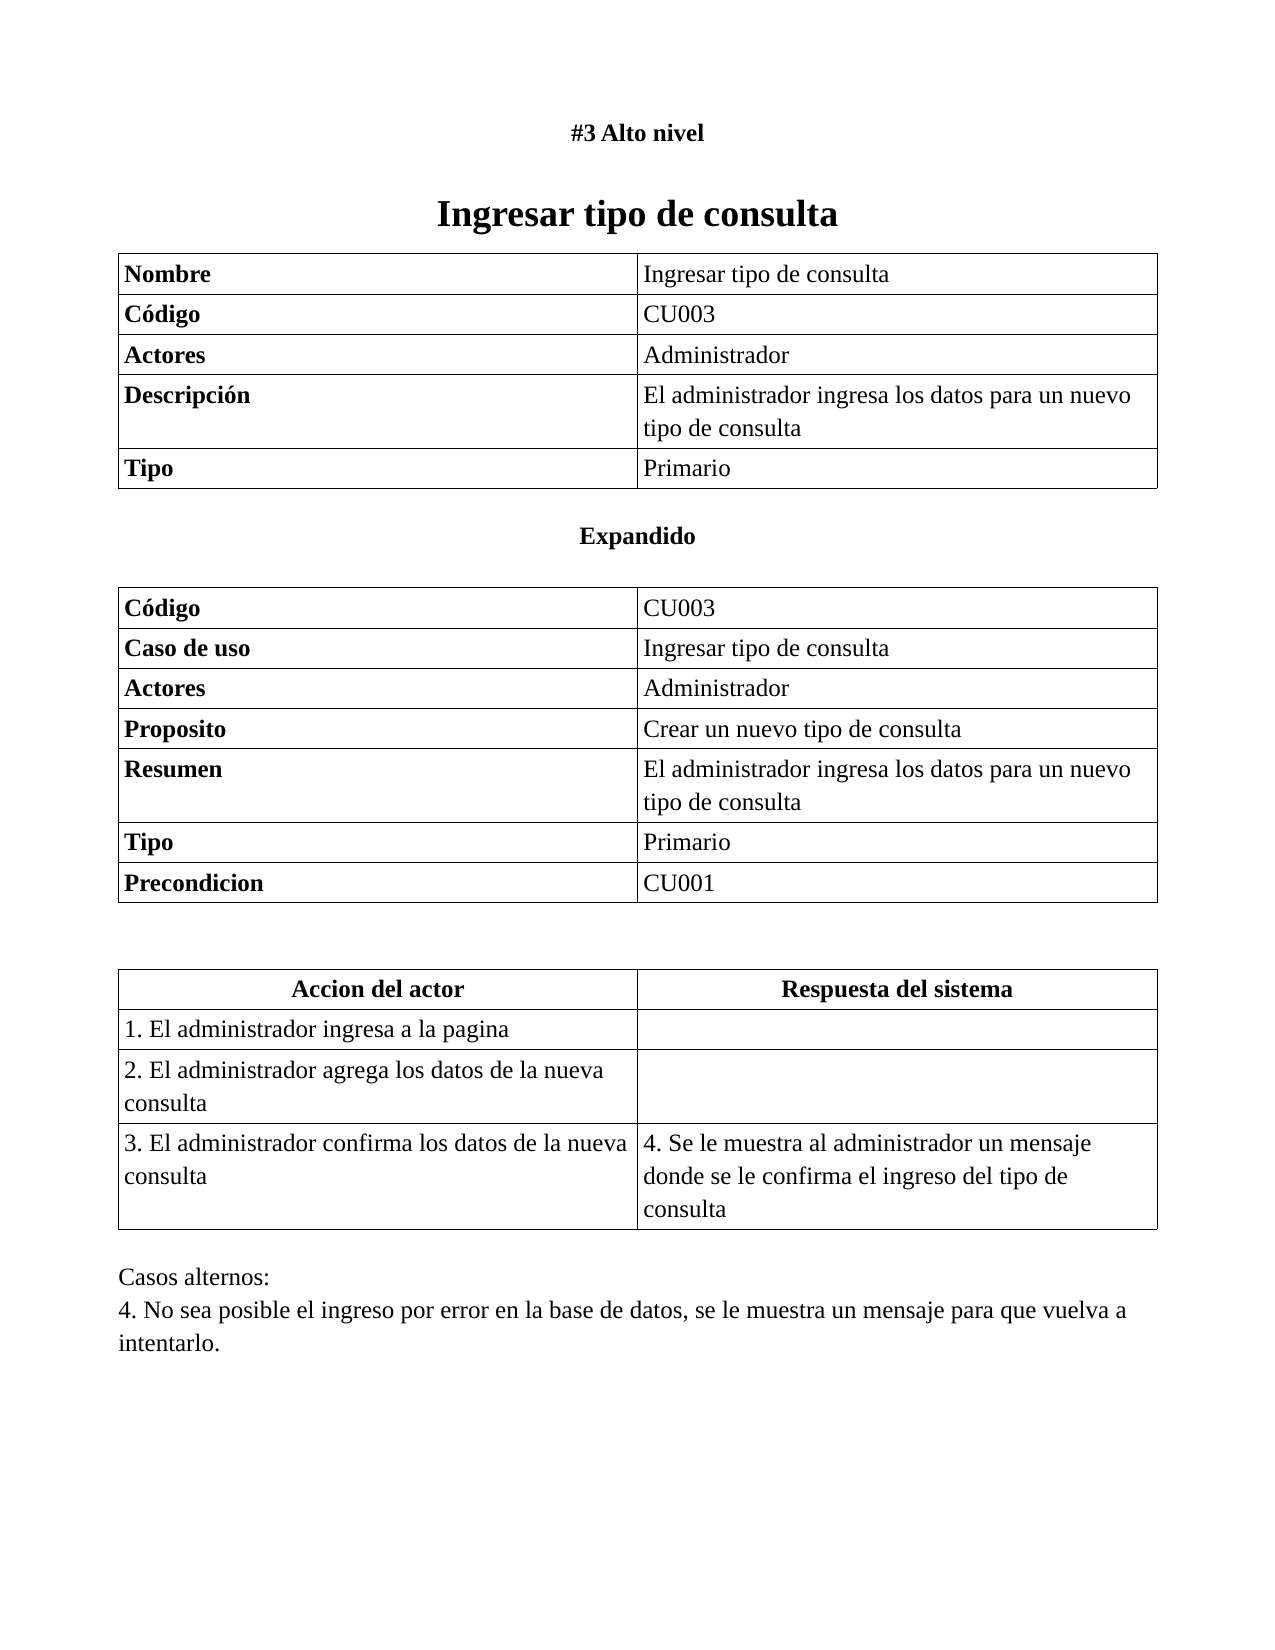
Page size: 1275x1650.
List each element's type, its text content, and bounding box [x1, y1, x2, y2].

table_header Código [119, 588, 637, 627]
table_cell Actores [119, 669, 637, 708]
table_cell Descripción [119, 375, 637, 448]
text Expandido [118, 521, 1157, 550]
table_header CU003 [638, 588, 1157, 627]
table_cell Administrador [638, 669, 1157, 708]
table_cell Tipo [119, 449, 637, 488]
table_cell Proposito [119, 709, 637, 748]
table_cell Actores [119, 335, 637, 374]
table_cell 3. El administrador confirma los datos de la nueva consulta [119, 1124, 637, 1229]
table_cell Primario [638, 823, 1157, 862]
table_cell Primario [638, 449, 1157, 488]
table_cell Administrador [638, 335, 1157, 374]
table_cell [638, 1050, 1157, 1122]
table_cell Ingresar tipo de consulta [638, 629, 1157, 668]
table_cell [638, 1010, 1157, 1049]
table_cell Resumen [119, 749, 637, 822]
subtitle Ingresar tipo de consulta [118, 191, 1157, 234]
table_cell 1. El administrador ingresa a la pagina [119, 1010, 637, 1049]
table_header Nombre [119, 254, 637, 294]
table_cell El administrador ingresa los datos para un nuevo tipo de consulta [638, 749, 1157, 822]
table_header Ingresar tipo de consulta [638, 254, 1157, 294]
table_cell Caso de uso [119, 629, 637, 668]
table_cell CU001 [638, 863, 1157, 902]
table_cell Precondicion [119, 863, 637, 902]
table_cell Tipo [119, 823, 637, 862]
table_header Accion del actor [119, 970, 637, 1009]
table_cell El administrador ingresa los datos para un nuevo tipo de consulta [638, 375, 1157, 448]
text Casos alternos: [118, 1262, 1157, 1291]
table_header Respuesta del sistema [638, 970, 1157, 1009]
table_cell Crear un nuevo tipo de consulta [638, 709, 1157, 748]
table_cell Código [119, 295, 637, 334]
table_cell 2. El administrador agrega los datos de la nueva consulta [119, 1050, 637, 1122]
table_cell 4. Se le muestra al administrador un mensaje donde se le confirma el ingreso del tipo de consulta [638, 1124, 1157, 1229]
text 4. No sea posible el ingreso por error en la base de datos, se le muestra un mensaje para que vuelva a intentarlo. [118, 1295, 1157, 1357]
text #3 Alto nivel [118, 118, 1157, 147]
table_cell CU003 [638, 295, 1157, 334]
